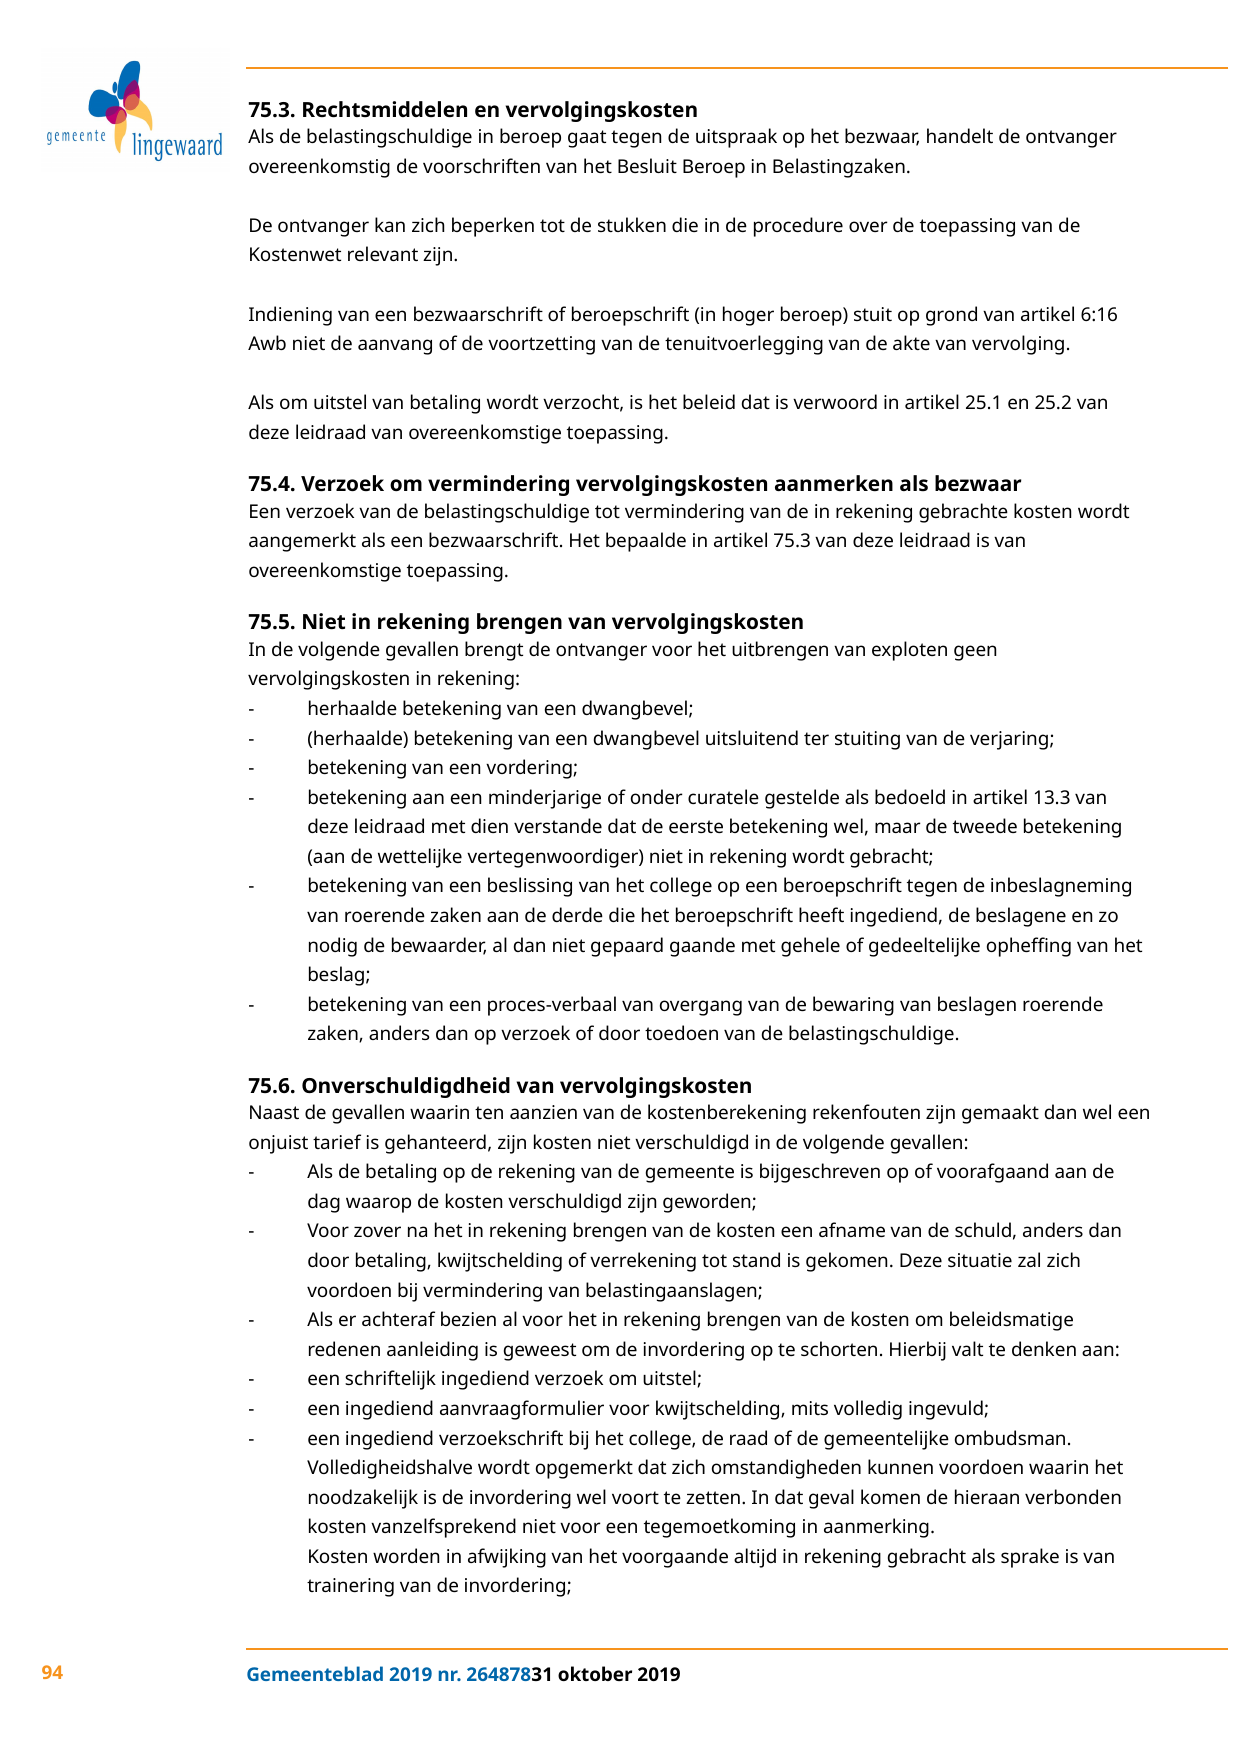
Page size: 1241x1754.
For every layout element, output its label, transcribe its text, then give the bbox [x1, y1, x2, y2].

list Kosten worden in afwijking van het voorgaande altijd in rekening gebracht als sprake is van trainering van de invordering; [248, 1543, 1152, 1598]
text Als de belastingschuldige in beroep gaat tegen de uitspraak op het bezwaar, handelt de ontvanger overeenkomstig de voorschriften van het Besluit Beroep in Belastingzaken. [248, 123, 1152, 178]
list betekening van een vordering; [248, 754, 1152, 780]
text Een verzoek van de belastingschuldige tot vermindering van de in rekening gebrachte kosten wordt aangemerkt als een bezwaarschrift. Het bepaalde in artikel 75.3 van deze leidraad is van overeenkomstige toepassing. [248, 498, 1152, 583]
text In de volgende gevallen brengt de ontvanger voor het uitbrengen van exploten geen vervolgingskosten in rekening: [248, 636, 1152, 691]
text De ontvanger kan zich beperken tot de stukken die in de procedure over de toepassing van de Kostenwet relevant zijn. [248, 212, 1152, 267]
list betekening aan een minderjarige of onder curatele gestelde als bedoeld in artikel 13.3 van deze leidraad met dien verstande dat de eerste betekening wel, maar de tweede betekening (aan de wettelijke vertegenwoordiger) niet in rekening wordt gebracht; [248, 784, 1152, 869]
text Indiening van een bezwaarschrift of beroepschrift (in hoger beroep) stuit op grond van artikel 6:16 Awb niet de aanvang of de voortzetting van de tenuitvoerlegging van de akte van vervolging. [248, 301, 1152, 356]
list (herhaalde) betekening van een dwangbevel uitsluitend ter stuiting van de verjaring; [248, 725, 1152, 750]
text Naast de gevallen waarin ten aanzien van de kostenberekening rekenfouten zijn gemaakt dan wel een onjuist tarief is gehanteerd, zijn kosten niet verschuldigd in de volgende gevallen: [248, 1099, 1152, 1155]
list een schriftelijk ingediend verzoek om uitstel; [248, 1366, 1152, 1391]
text Als om uitstel van betaling wordt verzocht, is het beleid dat is verwoord in artikel 25.1 en 25.2 van deze leidraad van overeenkomstige toepassing. [248, 389, 1152, 445]
list Als er achteraf bezien al voor het in rekening brengen van de kosten om beleidsmatige redenen aanleiding is geweest om de invordering op te schorten. Hierbij valt te denken aan: [248, 1306, 1152, 1362]
text 75.4. Verzoek om vermindering vervolgingskosten aanmerken als bezwaar [248, 469, 1152, 498]
text 75.5. Niet in rekening brengen van vervolgingskosten [248, 607, 1152, 636]
list betekening van een proces-verbaal van overgang van de bewaring van beslagen roerende zaken, anders dan op verzoek of door toedoen van de belastingschuldige. [248, 991, 1152, 1046]
list Voor zover na het in rekening brengen van de kosten een afname van de schuld, anders dan door betaling, kwijtschelding of verrekening tot stand is gekomen. Deze situatie zal zich voordoen bij vermindering van belastingaanslagen; [248, 1218, 1152, 1303]
text 75.3. Rechtsmiddelen en vervolgingskosten [248, 95, 1152, 123]
list Als de betaling op de rekening van de gemeente is bijgeschreven op of voorafgaand aan de dag waarop de kosten verschuldigd zijn geworden; [248, 1158, 1152, 1214]
list betekening van een beslissing van het college op een beroepschrift tegen de inbeslagneming van roerende zaken aan de derde die het beroepschrift heeft ingediend, de beslagene en zo nodig de bewaarder, al dan niet gepaard gaande met gehele of gedeeltelijke opheffing van het beslag; [248, 873, 1152, 987]
list Volledigheidshalve wordt opgemerkt dat zich omstandigheden kunnen voordoen waarin het noodzakelijk is de invordering wel voort te zetten. In dat geval komen de hieraan verbonden kosten vanzelfsprekend niet voor een tegemoetkoming in aanmerking. [248, 1454, 1152, 1539]
list een ingediend aanvraagformulier voor kwijtschelding, mits volledig ingevuld; [248, 1395, 1152, 1421]
text 75.6. Onverschuldigdheid van vervolgingskosten [248, 1071, 1152, 1099]
picture [41, 47, 231, 172]
list een ingediend verzoekschrift bij het college, de raad of de gemeentelijke ombudsman. [248, 1425, 1152, 1451]
list herhaalde betekening van een dwangbevel; [248, 695, 1152, 721]
